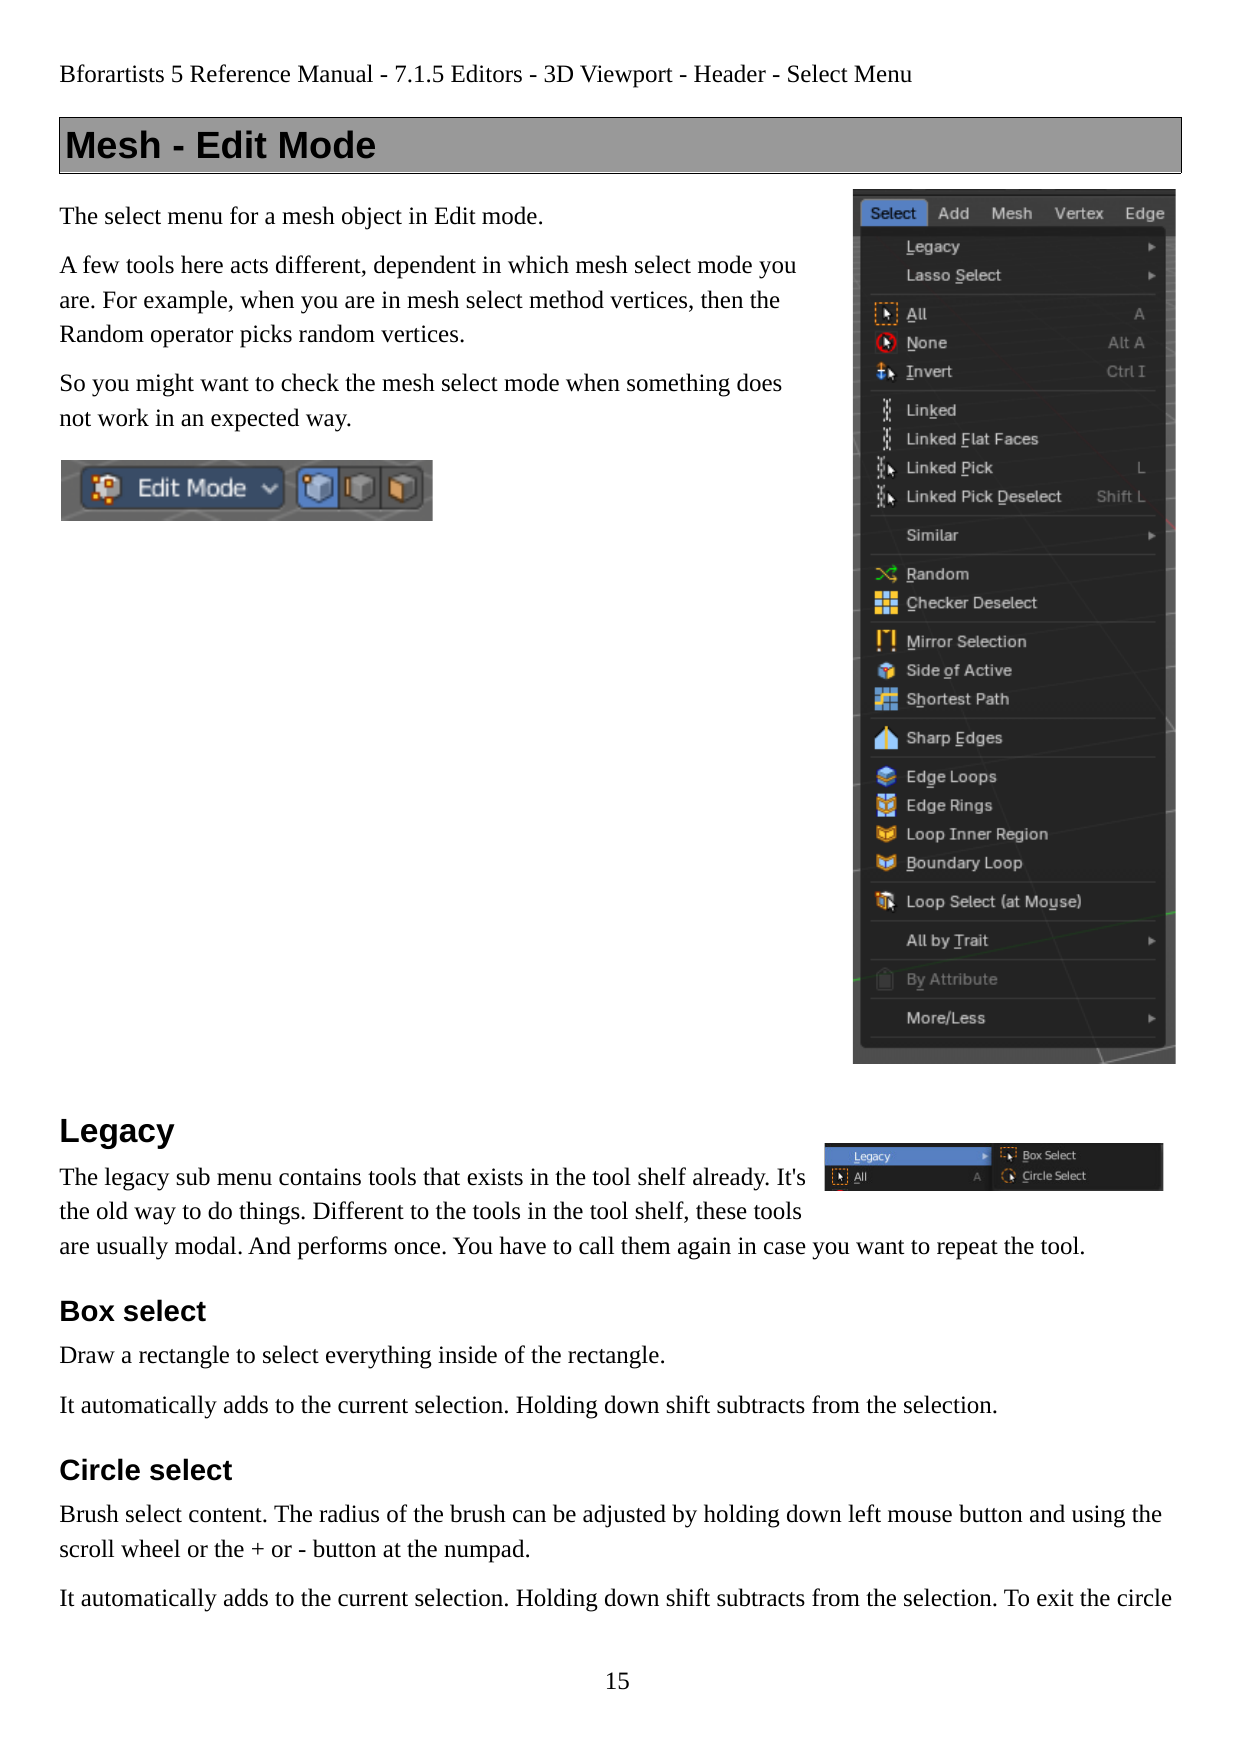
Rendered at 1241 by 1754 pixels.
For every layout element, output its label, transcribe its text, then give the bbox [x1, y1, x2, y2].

text Draw a rectangle to select everything inside of the rectangle. [59, 1341, 1181, 1369]
subtitle Circle select [59, 1453, 1181, 1487]
table_header Mesh - Edit Mode [60, 118, 1181, 172]
text A few tools here acts different, dependent in which mesh select mode you are. For example, when you are in mesh select method vertices, then the Random operator picks random vertices. [59, 250, 852, 348]
text Brush select content. The radius of the brush can be adjusted by holding down left mouse button and using the scroll wheel or the + or - button at the numpad. [59, 1499, 1181, 1563]
text The legacy sub menu contains tools that exists in the tool shelf already. It's the old way to do things. Different to the tools in the tool shelf, these tools are usually modal. And performs once. You have to call them again in case you want to repeat the tool. [59, 1162, 1181, 1259]
text It automatically adds to the current selection. Holding down shift subtracts from the selection. To exit the circle [59, 1583, 1181, 1612]
subtitle Legacy [59, 1111, 1181, 1149]
picture [852, 189, 1176, 1064]
text The select menu for a mesh object in Edit mode. [59, 201, 852, 230]
text It automatically adds to the current selection. Holding down shift subtracts from the selection. [59, 1390, 1181, 1418]
subtitle Box select [59, 1294, 1181, 1328]
picture [824, 1143, 1164, 1191]
picture [61, 460, 433, 521]
text So you might want to check the mesh select mode when something does not work in an expected way. [59, 368, 852, 432]
